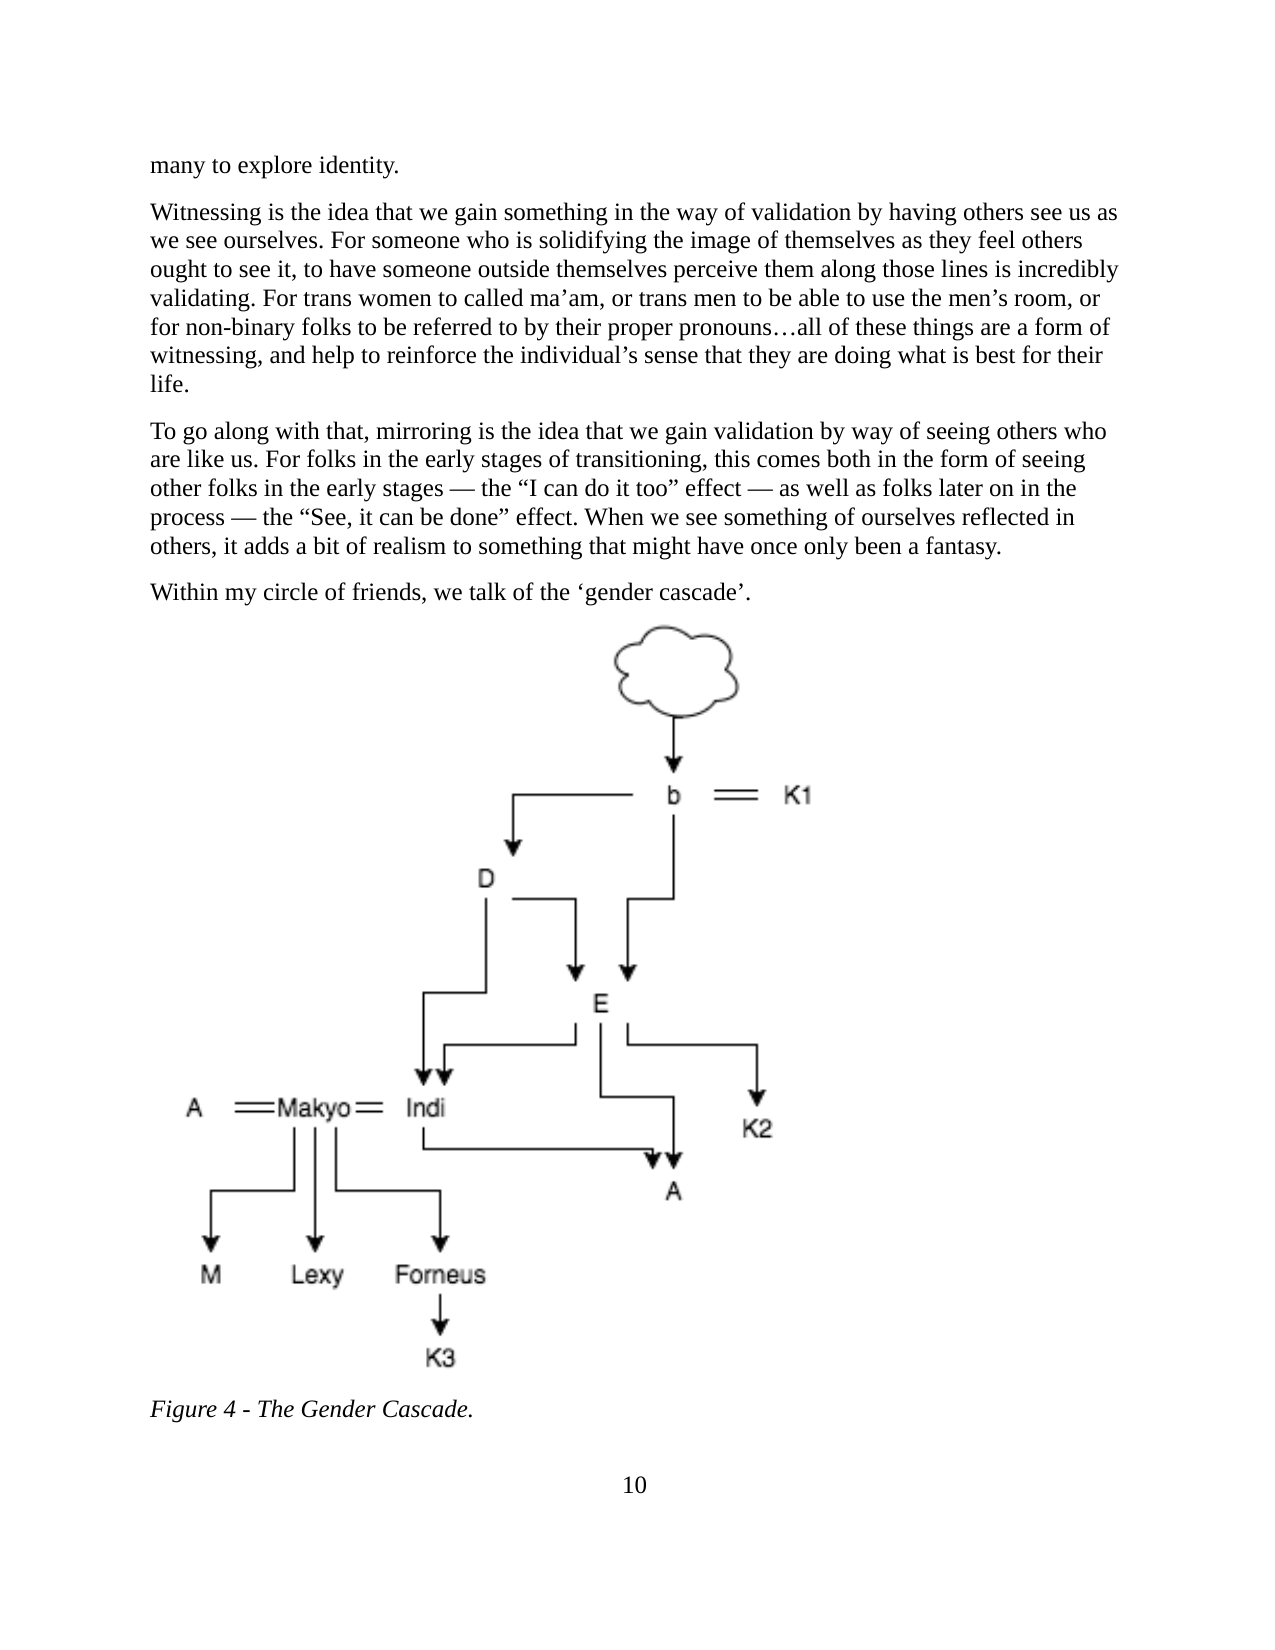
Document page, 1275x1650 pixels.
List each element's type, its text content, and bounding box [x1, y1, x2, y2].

text Witnessing is the idea that we gain something in the way of validation by having others see us as we see ourselves. For someone who is solidifying the image of themselves as they feel others ought to see it, to have someone outside themselves perceive them along those lines is incredibly validating. For trans women to called ma’am, or trans men to be able to use the men’s room, or for non-binary folks to be referred to by their proper pronouns…all of these things are a form of witnessing, and help to reinforce the individual’s sense that they are doing what is best for their life. [150, 197, 1125, 398]
text Figure 4 - The Gender Cascade. [150, 1394, 1125, 1423]
text To go along with that, mirroring is the idea that we gain validation by way of seeing others who are like us. For folks in the early stages of transitioning, this comes both in the form of seeing other folks in the early stages — the “I can do it too” effect — as well as folks later on in the process — the “See, it can be done” effect. When we see something of ourselves reflected in others, it adds a bit of realism to something that might have once only been a fantasy. [150, 416, 1125, 559]
text many to explore identity. [150, 150, 1125, 179]
text Within my circle of friends, we talk of the ‘gender cascade’. [150, 577, 1125, 606]
